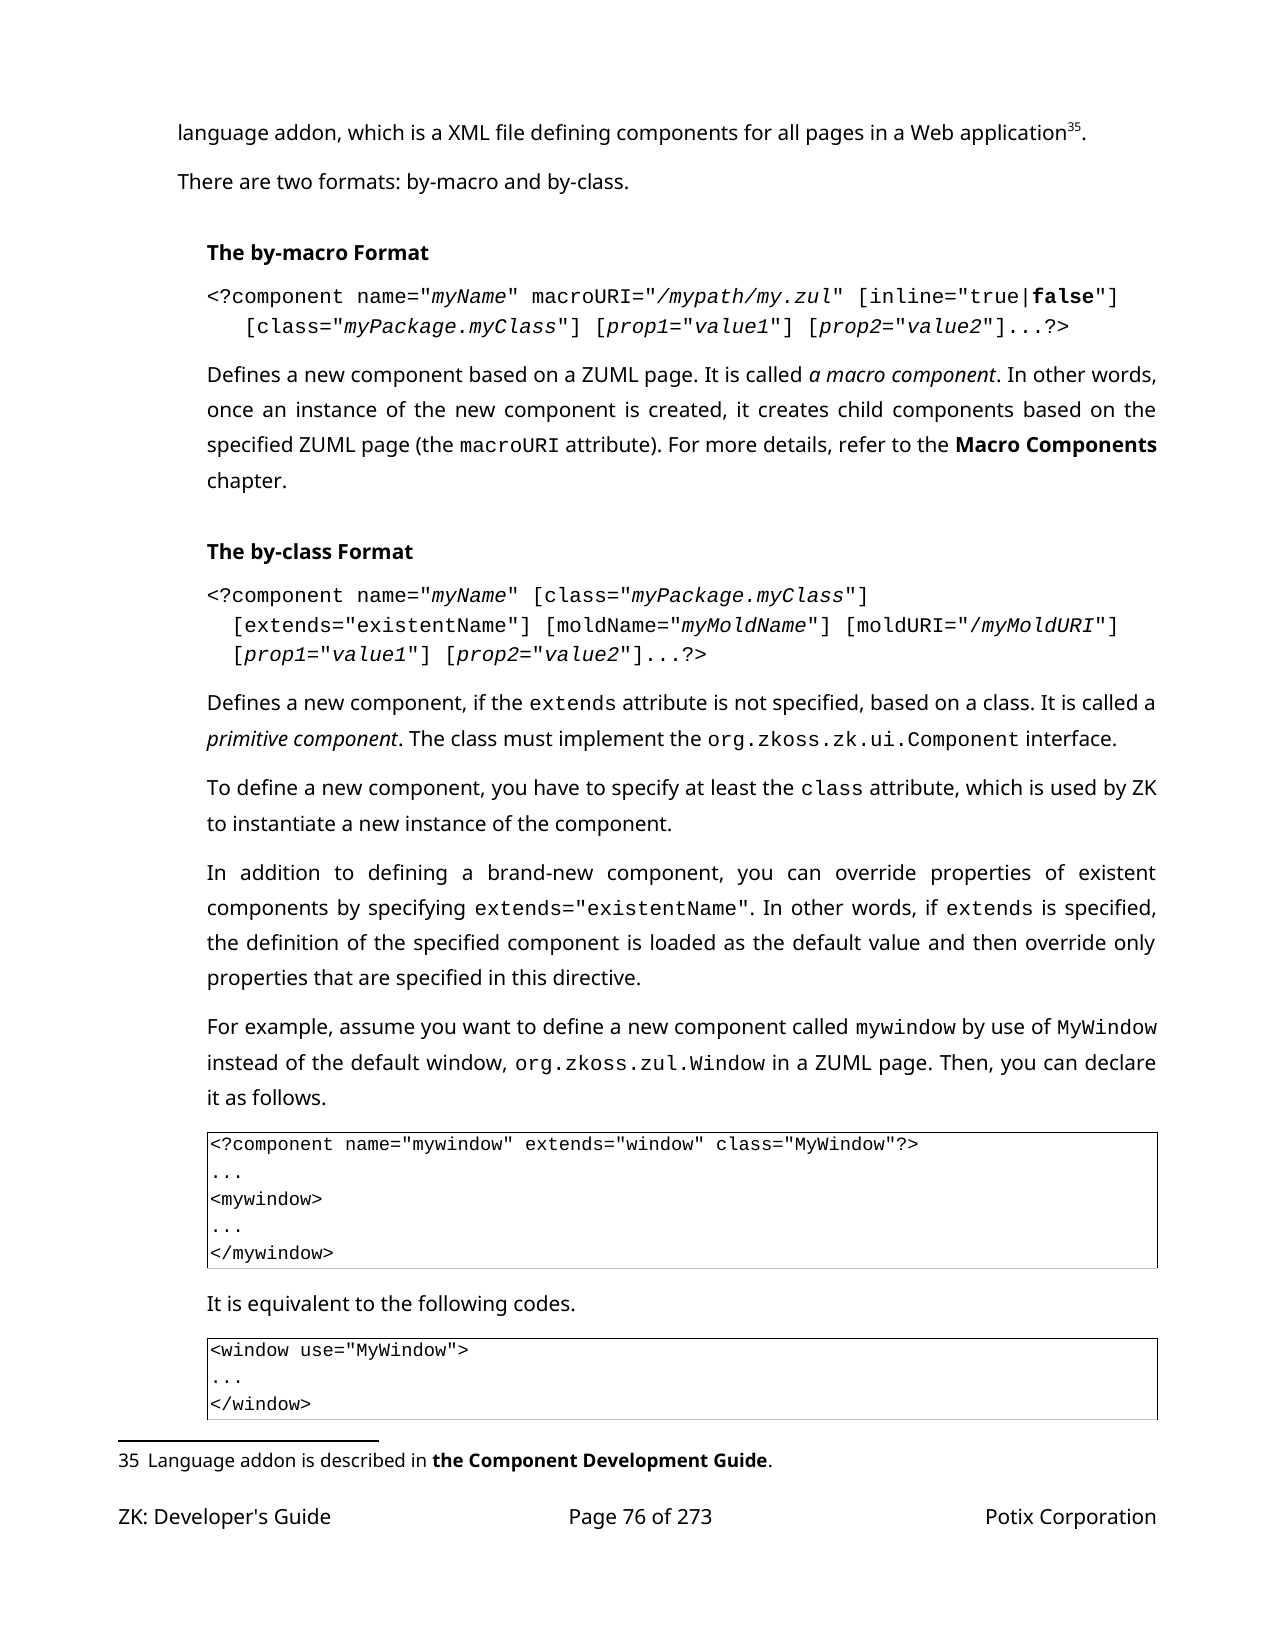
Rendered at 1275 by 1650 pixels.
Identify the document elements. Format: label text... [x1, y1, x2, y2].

text Defines a new component based on a ZUML page. It is called a macro component. In other words, once an instance of the new component is created, it creates child components based on the specified ZUML page (the macroURI attribute). For more details, refer to the Macro Components chapter. [207, 360, 1157, 494]
text Defines a new component, if the extends attribute is not specified, based on a class. It is called a primitive component. The class must implement the org.zkoss.zk.ui.Component interface. [207, 688, 1157, 753]
text Language addon is described in the Component Development Guide. [118, 1447, 1157, 1473]
text ... [208, 1365, 1157, 1389]
text In addition to defining a brand-new component, you can override properties of existent components by specifying extends="existentName". In other words, if extends is specified, the definition of the specified component is loaded as the default value and then override only properties that are specified in this directive. [207, 858, 1157, 992]
text <?component name="mywindow" extends="window" class="MyWindow"?> [208, 1133, 1157, 1157]
text <?component name="myName" macroURI="/mypath/my.zul" [inline="true|false"] [class="myPackage.myClass"] [prop1="value1"] [prop2="value2"]...?> [207, 287, 1157, 339]
text <?component name="myName" [class="myPackage.myClass"] [extends="existentName"] [moldName="myMoldName"] [moldURI="/myMoldURI"] [prop1="value1"] [prop2="value2"]...?> [207, 586, 1157, 668]
text To define a new component, you have to specify at least the class attribute, which is used by ZK to instantiate a new instance of the component. [207, 773, 1157, 837]
text ... [208, 1159, 1157, 1184]
text For example, assume you want to define a new component called mywindow by use of MyWindow instead of the default window, org.zkoss.zul.Window in a ZUML page. Then, you can declare it as follows. [207, 1012, 1157, 1112]
text It is equivalent to the following codes. [207, 1289, 1157, 1317]
text language addon, which is a XML file defining components for all pages in a Web application. [177, 118, 1157, 146]
text </mywindow> [208, 1241, 1157, 1268]
subtitle The by-class Format [207, 537, 1157, 565]
subtitle The by-macro Format [207, 238, 1157, 266]
text <mywindow> [208, 1187, 1157, 1211]
text ... [208, 1214, 1157, 1238]
text <window use="MyWindow"> [208, 1339, 1157, 1362]
text </window> [208, 1392, 1157, 1419]
text There are two formats: by-macro and by-class. [177, 167, 1157, 195]
